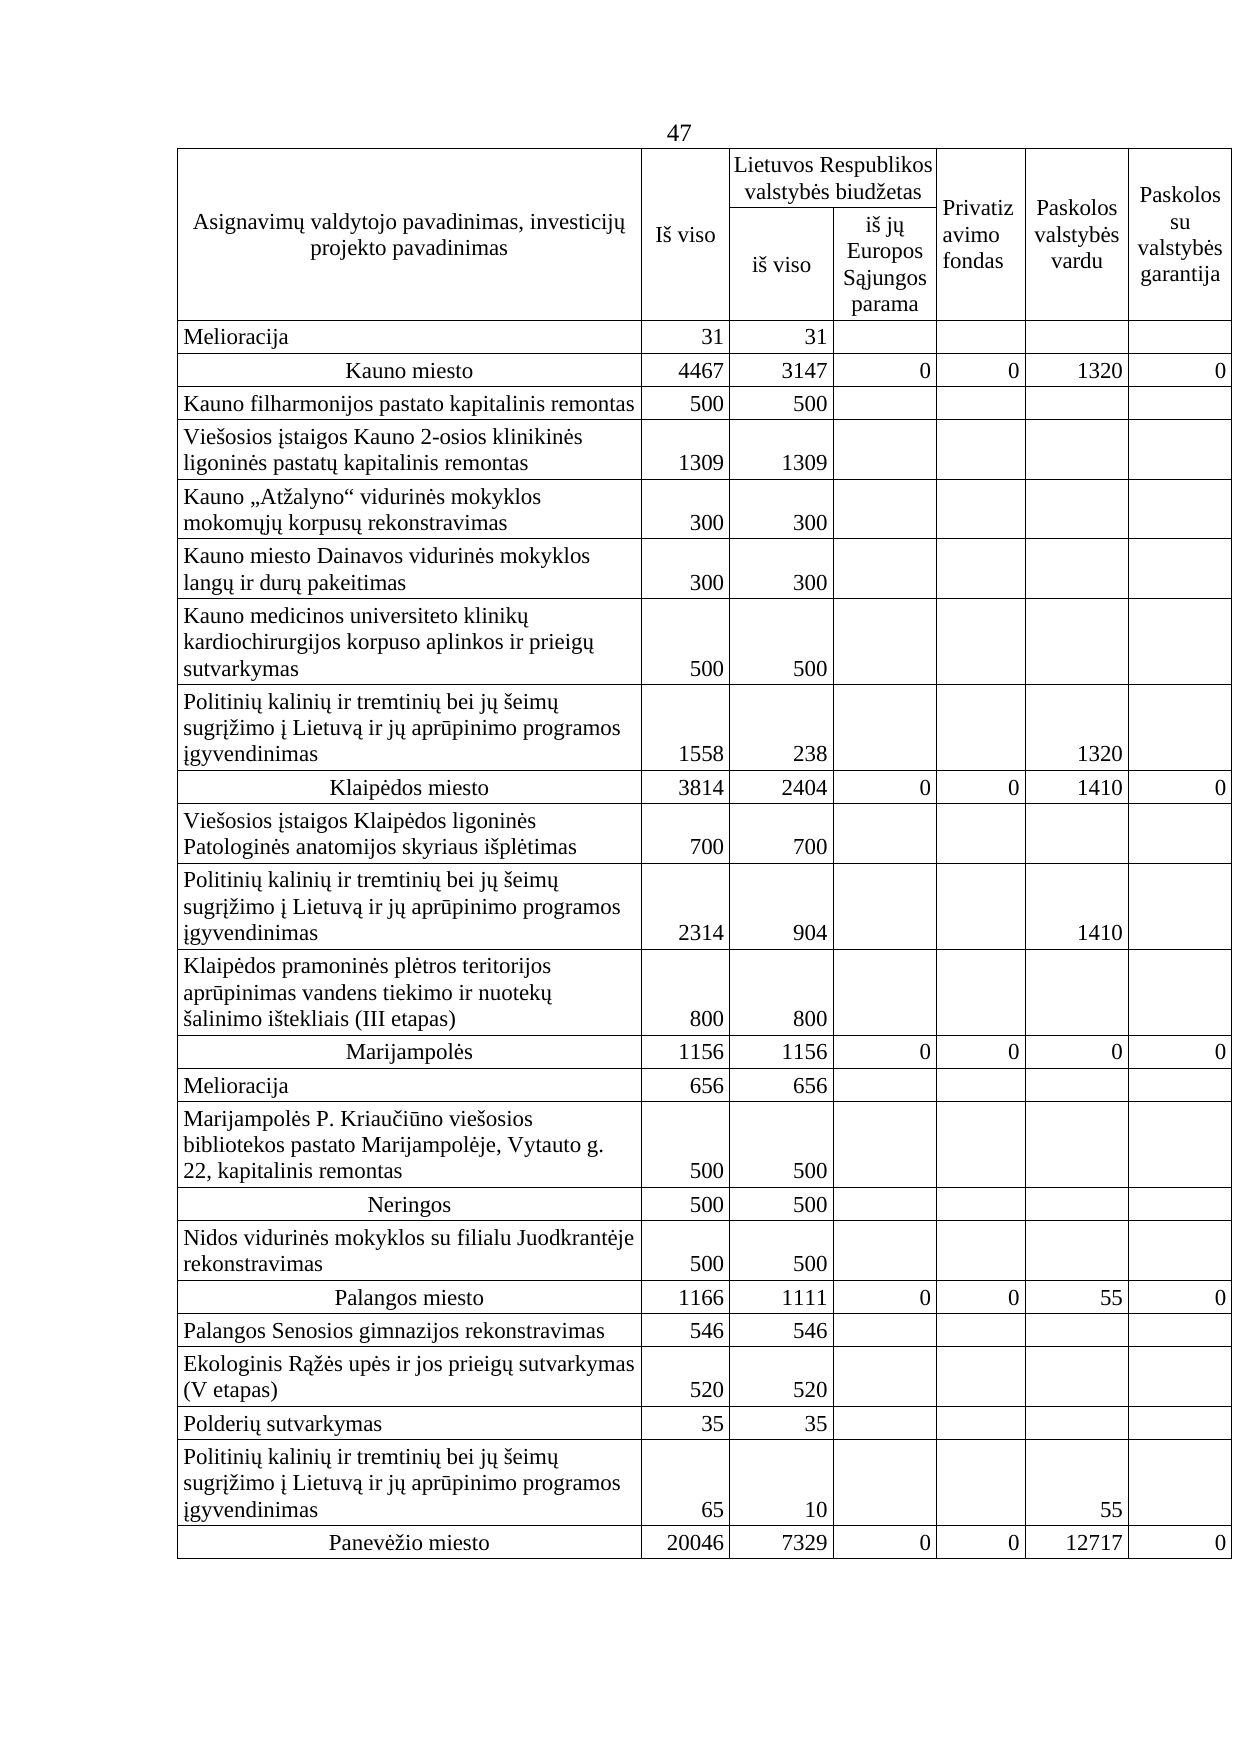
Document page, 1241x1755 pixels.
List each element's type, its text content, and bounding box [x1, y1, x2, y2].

table_cell [1129, 321, 1231, 353]
table_cell [1026, 1069, 1128, 1101]
table_cell [937, 685, 1025, 770]
table_header Asignavimų valdytojo pavadinimas, investicijų projekto pavadinimas [178, 149, 641, 319]
table_header Paskolos valstybės vardu [1026, 149, 1128, 319]
table_cell 238 [730, 685, 833, 770]
table_cell [834, 1440, 936, 1525]
table_cell [1129, 1102, 1231, 1187]
table_cell 656 [642, 1069, 729, 1101]
table_cell 546 [730, 1314, 833, 1346]
table_cell Kauno filharmonijos pastato kapitalinis remontas [178, 387, 641, 419]
table_cell 35 [642, 1407, 729, 1439]
table_cell 2404 [730, 771, 833, 803]
table_cell 1410 [1026, 771, 1128, 803]
table_cell 1410 [1026, 864, 1128, 948]
table_cell [834, 420, 936, 479]
table_cell Nidos vidurinės mokyklos su filialu Juodkrantėje rekonstravimas [178, 1221, 641, 1280]
table_cell 1320 [1026, 685, 1128, 770]
table_cell 546 [642, 1314, 729, 1346]
table_cell [1026, 1407, 1128, 1439]
table_cell [937, 480, 1025, 538]
table_cell 700 [642, 804, 729, 863]
table_cell [1129, 804, 1231, 863]
table_cell Palangos miesto [178, 1281, 641, 1313]
table_cell [937, 1314, 1025, 1346]
table_cell [834, 539, 936, 598]
table_cell [937, 599, 1025, 684]
table_cell iš viso [730, 208, 833, 319]
table_cell Politinių kalinių ir tremtinių bei jų šeimų sugrįžimo į Lietuvą ir jų aprūpinimo programos įgyvendinimas [178, 685, 641, 770]
table_cell 500 [730, 1221, 833, 1280]
table_cell 55 [1026, 1440, 1128, 1525]
table_cell [937, 539, 1025, 598]
table_cell 300 [730, 480, 833, 538]
table_cell [1026, 599, 1128, 684]
table_header Paskolos su valstybės garantija [1129, 149, 1231, 319]
table_cell [834, 950, 936, 1034]
table_cell 520 [642, 1347, 729, 1406]
table_cell 10 [730, 1440, 833, 1525]
table_cell 500 [730, 387, 833, 419]
table_cell Kauno medicinos universiteto klinikų kardiochirurgijos korpuso aplinkos ir prieigų sutvarkymas [178, 599, 641, 684]
table_cell [1129, 480, 1231, 538]
table_cell [937, 1221, 1025, 1280]
table_cell 800 [730, 950, 833, 1034]
table_cell 500 [642, 387, 729, 419]
table_cell 500 [642, 1221, 729, 1280]
table_cell [1129, 1347, 1231, 1406]
table_cell 800 [642, 950, 729, 1034]
table_cell [1026, 950, 1128, 1034]
table_cell [834, 1188, 936, 1220]
table_cell 1156 [730, 1036, 833, 1068]
table_cell 0 [834, 771, 936, 803]
table_cell 65 [642, 1440, 729, 1525]
table_cell 1558 [642, 685, 729, 770]
table_cell 3814 [642, 771, 729, 803]
table_cell Politinių kalinių ir tremtinių bei jų šeimų sugrįžimo į Lietuvą ir jų aprūpinimo programos įgyvendinimas [178, 864, 641, 948]
table_cell [1026, 420, 1128, 479]
table_header Iš viso [642, 149, 729, 319]
table_cell 520 [730, 1347, 833, 1406]
table_cell [1129, 1069, 1231, 1101]
table_cell [1026, 480, 1128, 538]
table_cell 1309 [730, 420, 833, 479]
table_cell [834, 685, 936, 770]
table_cell [1129, 387, 1231, 419]
table_cell [1129, 1188, 1231, 1220]
table_cell [1026, 1102, 1128, 1187]
table_header Privatizavimo fondas [937, 149, 1025, 319]
table_cell [834, 1221, 936, 1280]
table_cell [1026, 1347, 1128, 1406]
table_cell 7329 [730, 1526, 833, 1558]
table_cell 0 [937, 1526, 1025, 1558]
table_cell [1129, 1221, 1231, 1280]
table_cell 0 [1129, 354, 1231, 386]
table_cell Ekologinis Rąžės upės ir jos prieigų sutvarkymas (V etapas) [178, 1347, 641, 1406]
table_cell 904 [730, 864, 833, 948]
table_cell 1111 [730, 1281, 833, 1313]
table_cell [1129, 420, 1231, 479]
table_cell [834, 599, 936, 684]
table_cell [834, 480, 936, 538]
table_cell [1129, 1314, 1231, 1346]
table_cell [1129, 1407, 1231, 1439]
table_cell [1026, 387, 1128, 419]
table_cell [937, 321, 1025, 353]
table_cell [1129, 539, 1231, 598]
table_cell [834, 1102, 936, 1187]
table_cell 35 [730, 1407, 833, 1439]
table_cell 0 [1129, 771, 1231, 803]
table_cell Klaipėdos pramoninės plėtros teritorijos aprūpinimas vandens tiekimo ir nuotekų šalinimo ištekliais (III etapas) [178, 950, 641, 1034]
table_cell [1026, 321, 1128, 353]
table_cell 300 [730, 539, 833, 598]
table_cell 0 [937, 1036, 1025, 1068]
table_cell 0 [1129, 1281, 1231, 1313]
table_cell 500 [730, 599, 833, 684]
table_cell [1026, 539, 1128, 598]
table_cell [1026, 1221, 1128, 1280]
table_cell iš jų Europos Sąjungos parama [834, 208, 936, 319]
table_cell 0 [834, 1281, 936, 1313]
table_cell Viešosios įstaigos Klaipėdos ligoninės Patologinės anatomijos skyriaus išplėtimas [178, 804, 641, 863]
table_cell [1026, 1188, 1128, 1220]
table_cell [937, 1102, 1025, 1187]
table_cell [1026, 1314, 1128, 1346]
table_cell Politinių kalinių ir tremtinių bei jų šeimų sugrįžimo į Lietuvą ir jų aprūpinimo programos įgyvendinimas [178, 1440, 641, 1525]
table_cell [834, 1347, 936, 1406]
table_cell 0 [937, 354, 1025, 386]
table_cell 0 [937, 1281, 1025, 1313]
table_cell Kauno miesto [178, 354, 641, 386]
table_cell [834, 804, 936, 863]
table_cell 1320 [1026, 354, 1128, 386]
table_cell Marijampolės [178, 1036, 641, 1068]
table_cell [937, 1347, 1025, 1406]
table_cell Polderių sutvarkymas [178, 1407, 641, 1439]
table_cell [937, 1069, 1025, 1101]
table_cell Viešosios įstaigos Kauno 2-osios klinikinės ligoninės pastatų kapitalinis remontas [178, 420, 641, 479]
table_cell 55 [1026, 1281, 1128, 1313]
table_cell 12717 [1026, 1526, 1128, 1558]
table_cell [834, 1407, 936, 1439]
table_cell 1309 [642, 420, 729, 479]
table_cell 0 [834, 354, 936, 386]
table_cell [937, 420, 1025, 479]
table_cell 0 [1129, 1036, 1231, 1068]
table_cell [937, 1440, 1025, 1525]
table_cell Melioracija [178, 1069, 641, 1101]
table_cell 0 [1026, 1036, 1128, 1068]
table_cell 500 [642, 1188, 729, 1220]
table_cell 656 [730, 1069, 833, 1101]
table_cell [937, 864, 1025, 948]
table_cell [1129, 685, 1231, 770]
table_cell 700 [730, 804, 833, 863]
table_cell [834, 864, 936, 948]
table_cell 500 [730, 1102, 833, 1187]
table_cell Palangos Senosios gimnazijos rekonstravimas [178, 1314, 641, 1346]
table_cell Melioracija [178, 321, 641, 353]
table_cell Marijampolės P. Kriaučiūno viešosios bibliotekos pastato Marijampolėje, Vytauto g. 22, kapitalinis remontas [178, 1102, 641, 1187]
table_cell 500 [642, 1102, 729, 1187]
table_cell Kauno „Atžalyno“ vidurinės mokyklos mokomųjų korpusų rekonstravimas [178, 480, 641, 538]
table_cell [1026, 804, 1128, 863]
table_cell [1129, 950, 1231, 1034]
table_cell [1129, 864, 1231, 948]
table_cell 3147 [730, 354, 833, 386]
table_cell [937, 1188, 1025, 1220]
table_cell [937, 950, 1025, 1034]
table_cell Kauno miesto Dainavos vidurinės mokyklos langų ir durų pakeitimas [178, 539, 641, 598]
table_cell Panevėžio miesto [178, 1526, 641, 1558]
table_cell [834, 387, 936, 419]
table_cell 300 [642, 480, 729, 538]
table_cell [834, 321, 936, 353]
table_cell 1156 [642, 1036, 729, 1068]
table_cell Klaipėdos miesto [178, 771, 641, 803]
table_cell [1129, 1440, 1231, 1525]
table_cell 2314 [642, 864, 729, 948]
table_cell 300 [642, 539, 729, 598]
table_cell 0 [937, 771, 1025, 803]
table_cell Neringos [178, 1188, 641, 1220]
table_cell 0 [834, 1526, 936, 1558]
table_cell 500 [730, 1188, 833, 1220]
table_cell 1166 [642, 1281, 729, 1313]
table_cell 31 [730, 321, 833, 353]
table_cell 31 [642, 321, 729, 353]
table_cell 4467 [642, 354, 729, 386]
table_cell [834, 1069, 936, 1101]
table_header Lietuvos Respublikos valstybės biudžetas [730, 149, 936, 207]
table_cell 0 [1129, 1526, 1231, 1558]
table_cell [1129, 599, 1231, 684]
table_cell 20046 [642, 1526, 729, 1558]
table_cell 500 [642, 599, 729, 684]
table_cell [937, 387, 1025, 419]
table_cell [937, 804, 1025, 863]
table_cell [937, 1407, 1025, 1439]
table_cell 0 [834, 1036, 936, 1068]
table_cell [834, 1314, 936, 1346]
